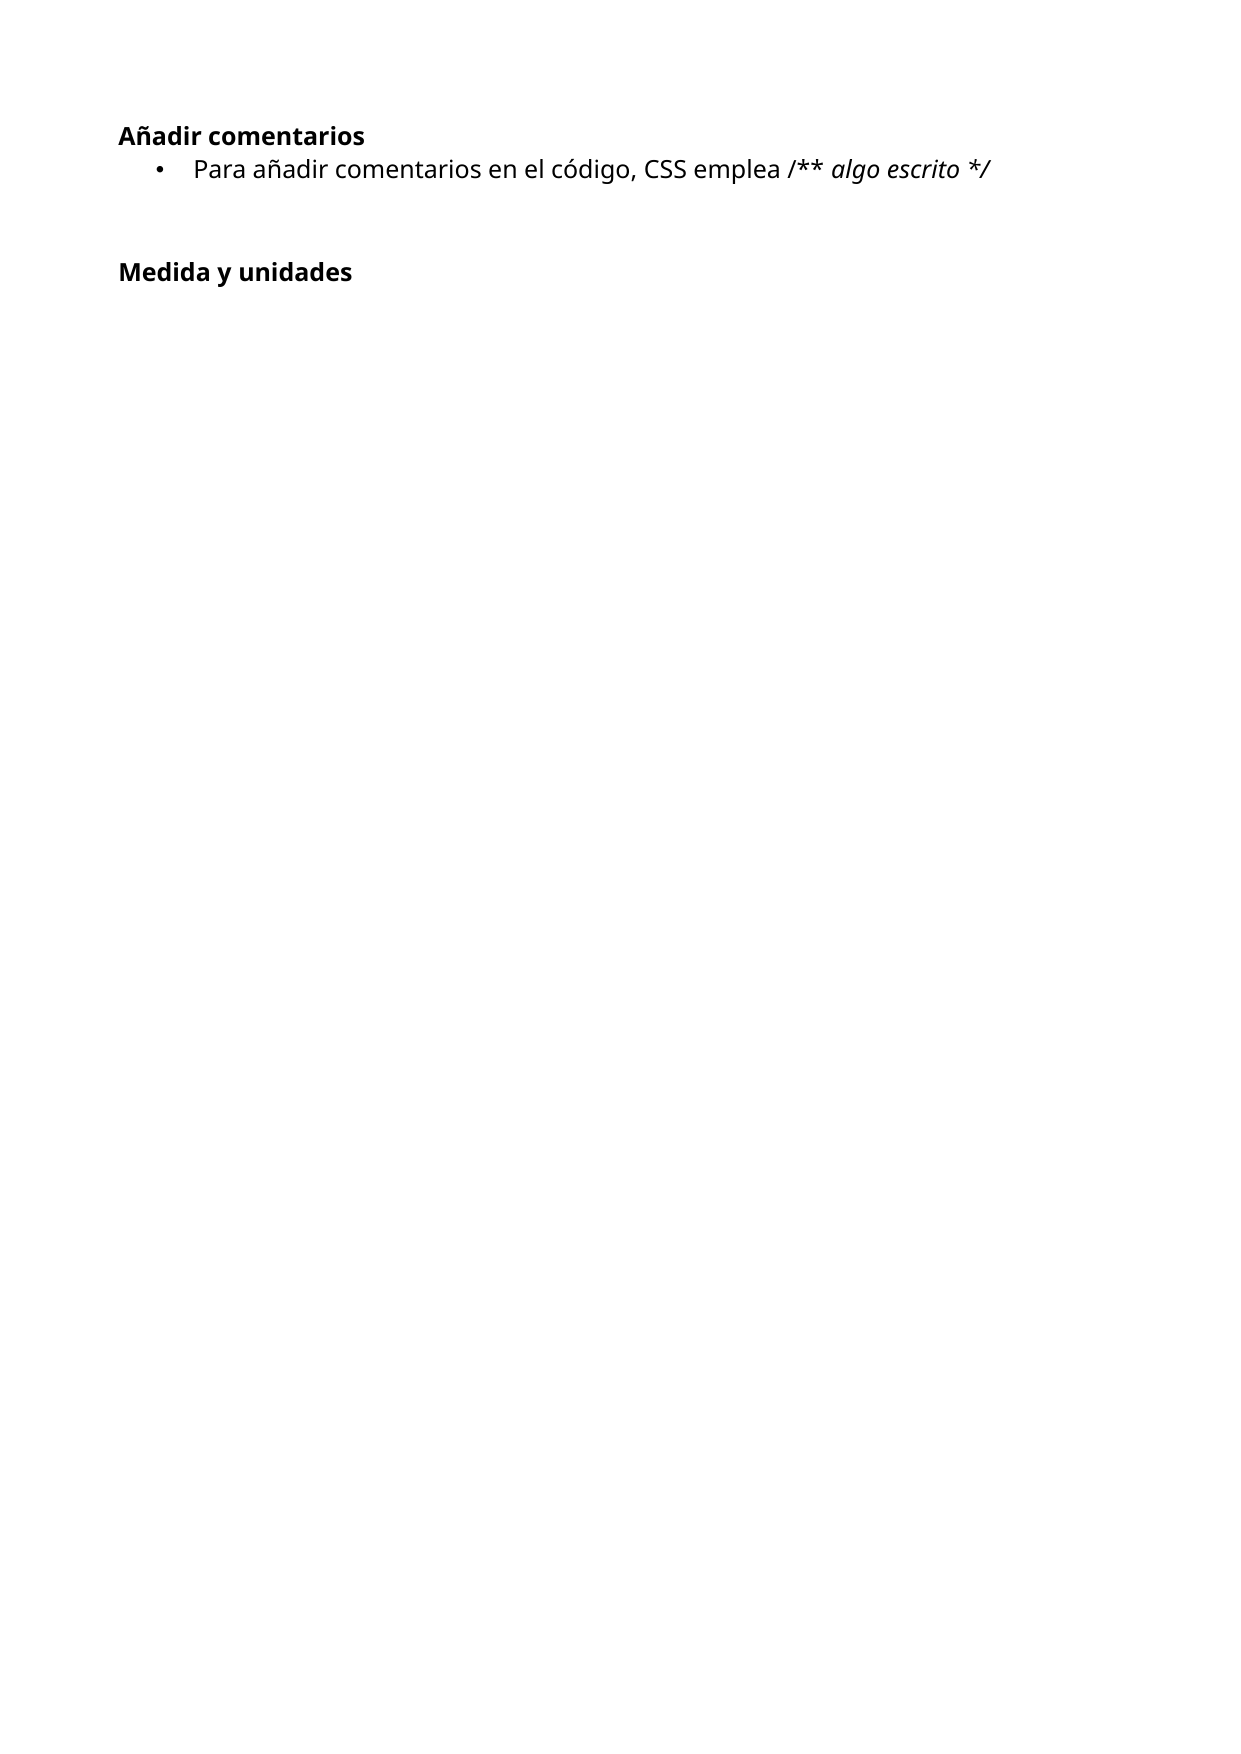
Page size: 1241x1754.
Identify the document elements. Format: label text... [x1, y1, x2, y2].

text Medida y unidades [118, 254, 1122, 288]
list Para añadir comentarios en el código, CSS emplea /** algo escrito */ [156, 152, 1122, 186]
text Añadir comentarios [118, 118, 1122, 152]
